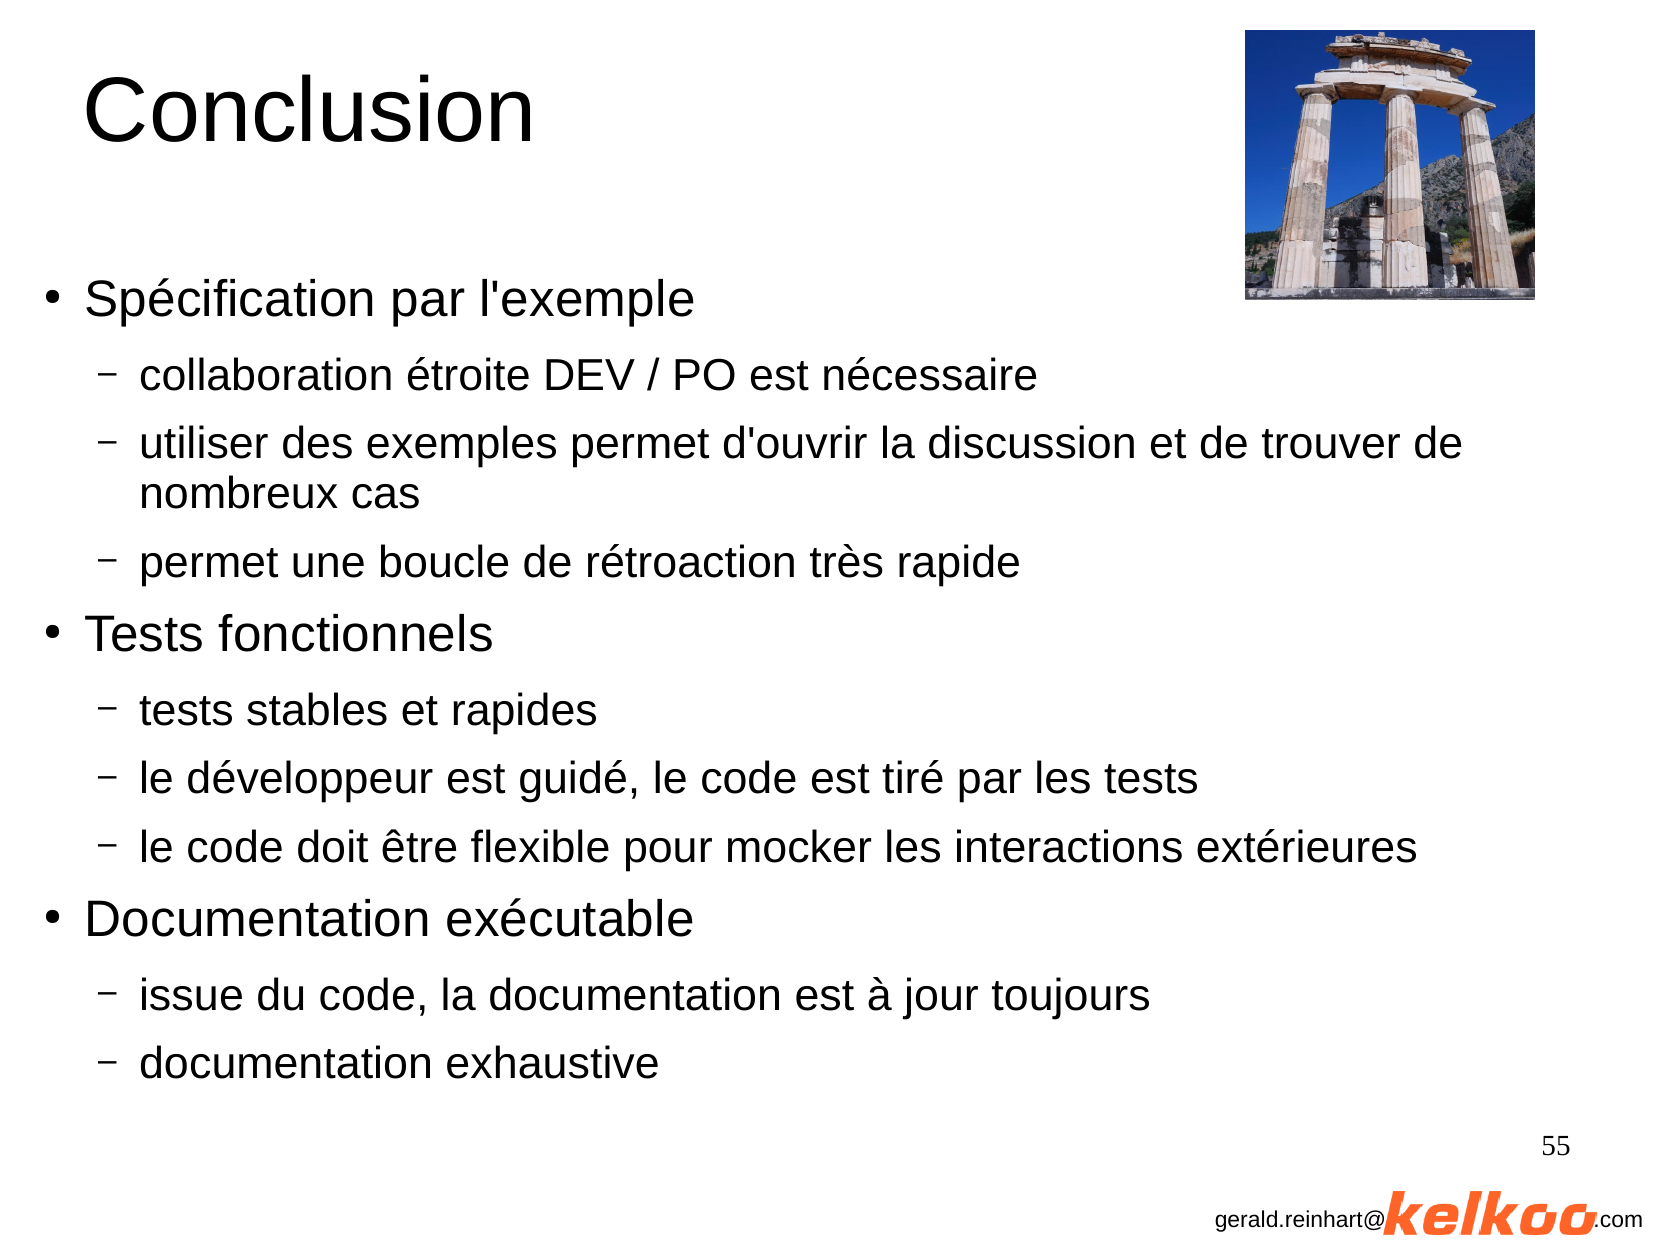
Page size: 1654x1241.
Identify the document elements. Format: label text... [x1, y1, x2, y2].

picture [1245, 30, 1535, 301]
text_box gerald.reinhart@ .com [1193, 1199, 1654, 1241]
picture [1383, 1191, 1597, 1199]
title Conclusion [82, 5, 1571, 213]
list Spécification par l'exemple collaboration étroite DEV / PO est nécessaire utiliser des exemples permet d'ouvrir la discussion et de trouver de nombreux cas permet une boucle de rétroaction très rapide Tests fonctionnels tests stables et rapides le développeur est guidé, le code est tiré par les tests le code doit être flexible pour mocker les interactions extérieures Documentation exécutable issue du code, la documentation est à jour toujours documentation exhaustive [30, 270, 1636, 1096]
